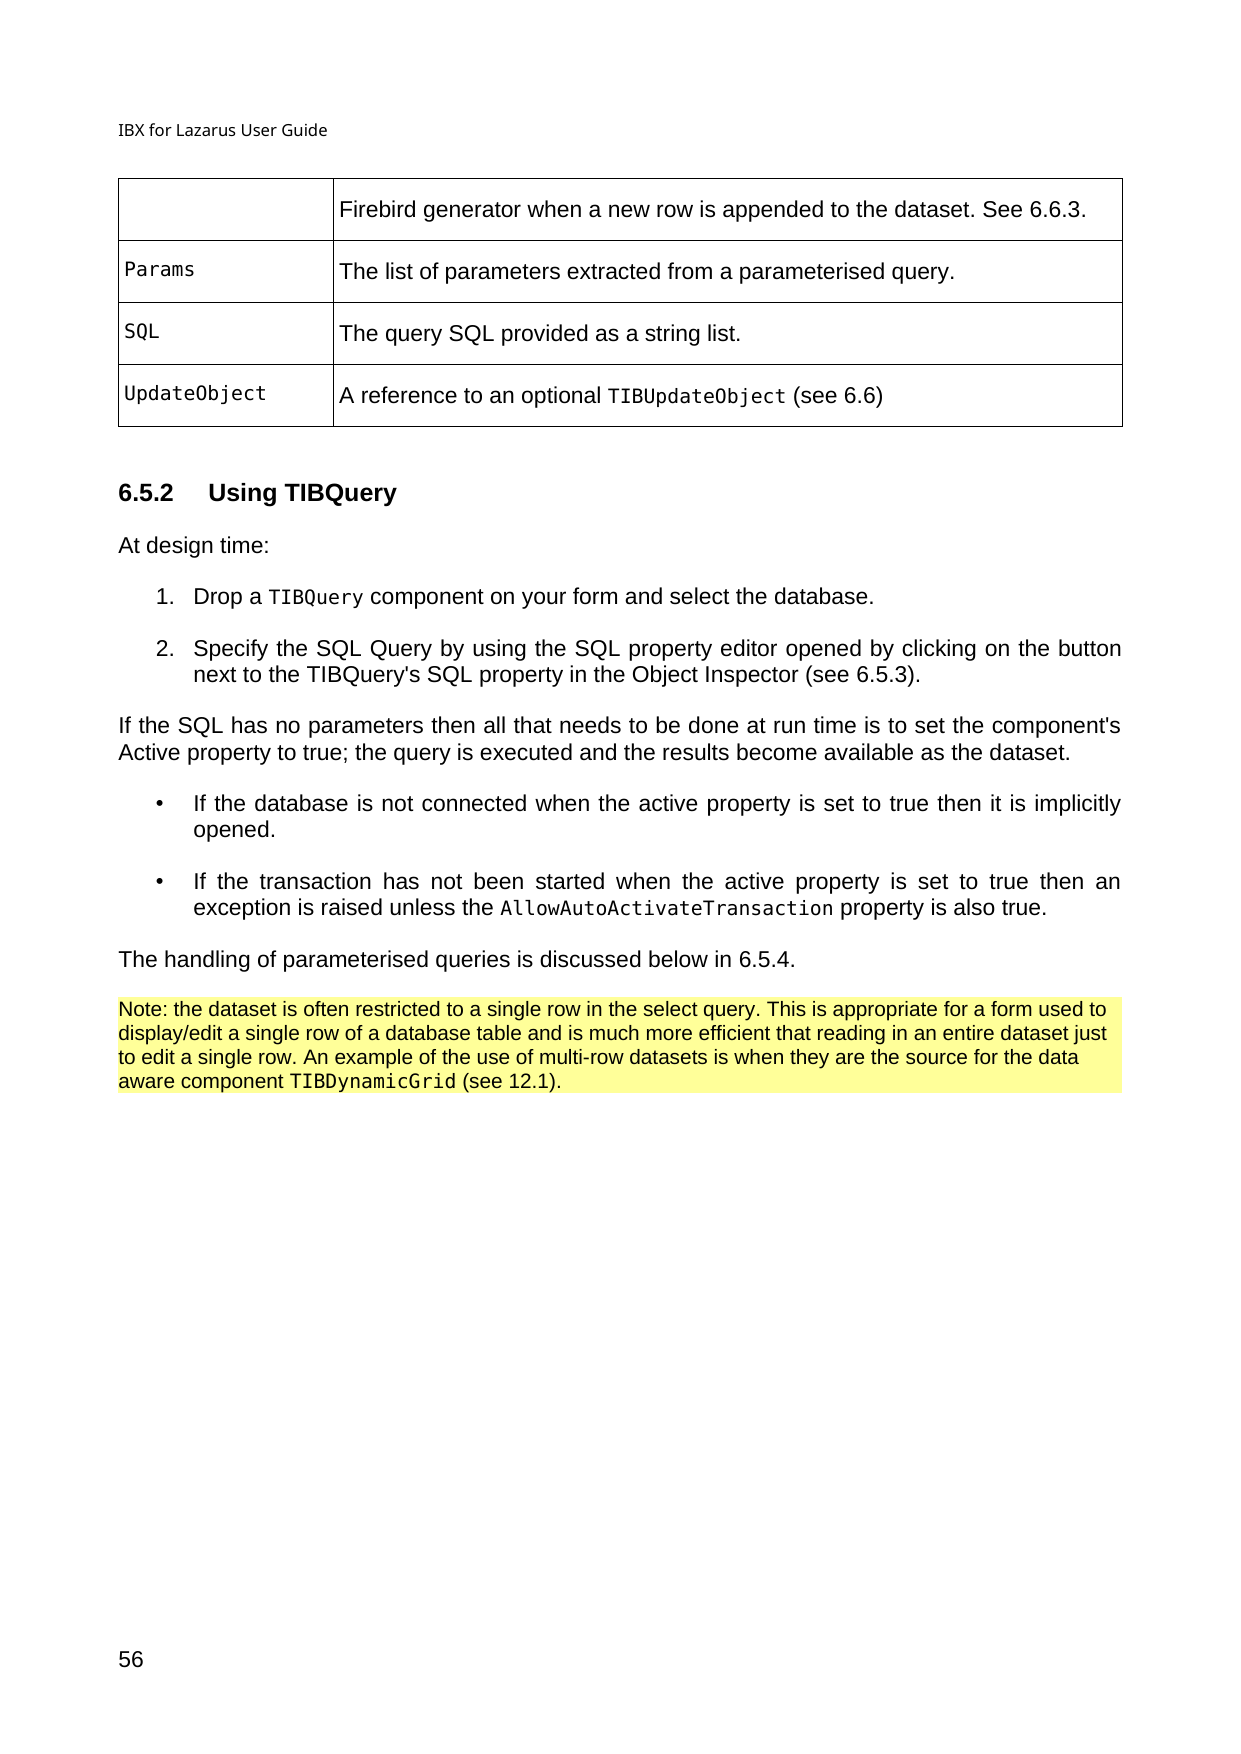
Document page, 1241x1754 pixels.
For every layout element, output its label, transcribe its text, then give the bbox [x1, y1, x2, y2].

list If the transaction has not been started when the active property is set to true then an exception is raised unless the AllowAutoActivateTransaction property is also true. [156, 868, 1122, 921]
list Drop a TIBQuery component on your form and select the database. [156, 583, 1122, 610]
subtitle Using TIBQuery [118, 478, 1122, 506]
table_cell SQL [119, 303, 333, 364]
text The handling of parameterised queries is discussed below in 6.5.4. [118, 946, 1122, 972]
table_cell [119, 179, 333, 240]
text Note: the dataset is often restricted to a single row in the select query. This is appropriate for a form used to display/edit a single row of a database table and is much more efficient that reading in an entire dataset just to edit a single row. An example of the use of multi-row datasets is when they are the source for the data aware component TIBDynamicGrid (see 12.1). [118, 997, 1122, 1093]
table_cell Firebird generator when a new row is appended to the dataset. See 6.6.3. [334, 179, 1122, 240]
table_header A reference to an optional TIBUpdateObject (see 6.6) [334, 365, 1122, 426]
table_cell The query SQL provided as a string list. [334, 303, 1122, 364]
text At design time: [118, 532, 1122, 558]
list Specify the SQL Query by using the SQL property editor opened by clicking on the button next to the TIBQuery's SQL property in the Object Inspector (see 6.5.3). [156, 635, 1122, 687]
table_header UpdateObject [119, 365, 333, 426]
table_cell The list of parameters extracted from a parameterised query. [334, 241, 1122, 302]
list If the database is not connected when the active property is set to true then it is implicitly opened. [156, 790, 1122, 843]
table_cell Params [119, 241, 333, 302]
text If the SQL has no parameters then all that needs to be done at run time is to set the component's Active property to true; the query is executed and the results become available as the dataset. [118, 712, 1122, 765]
